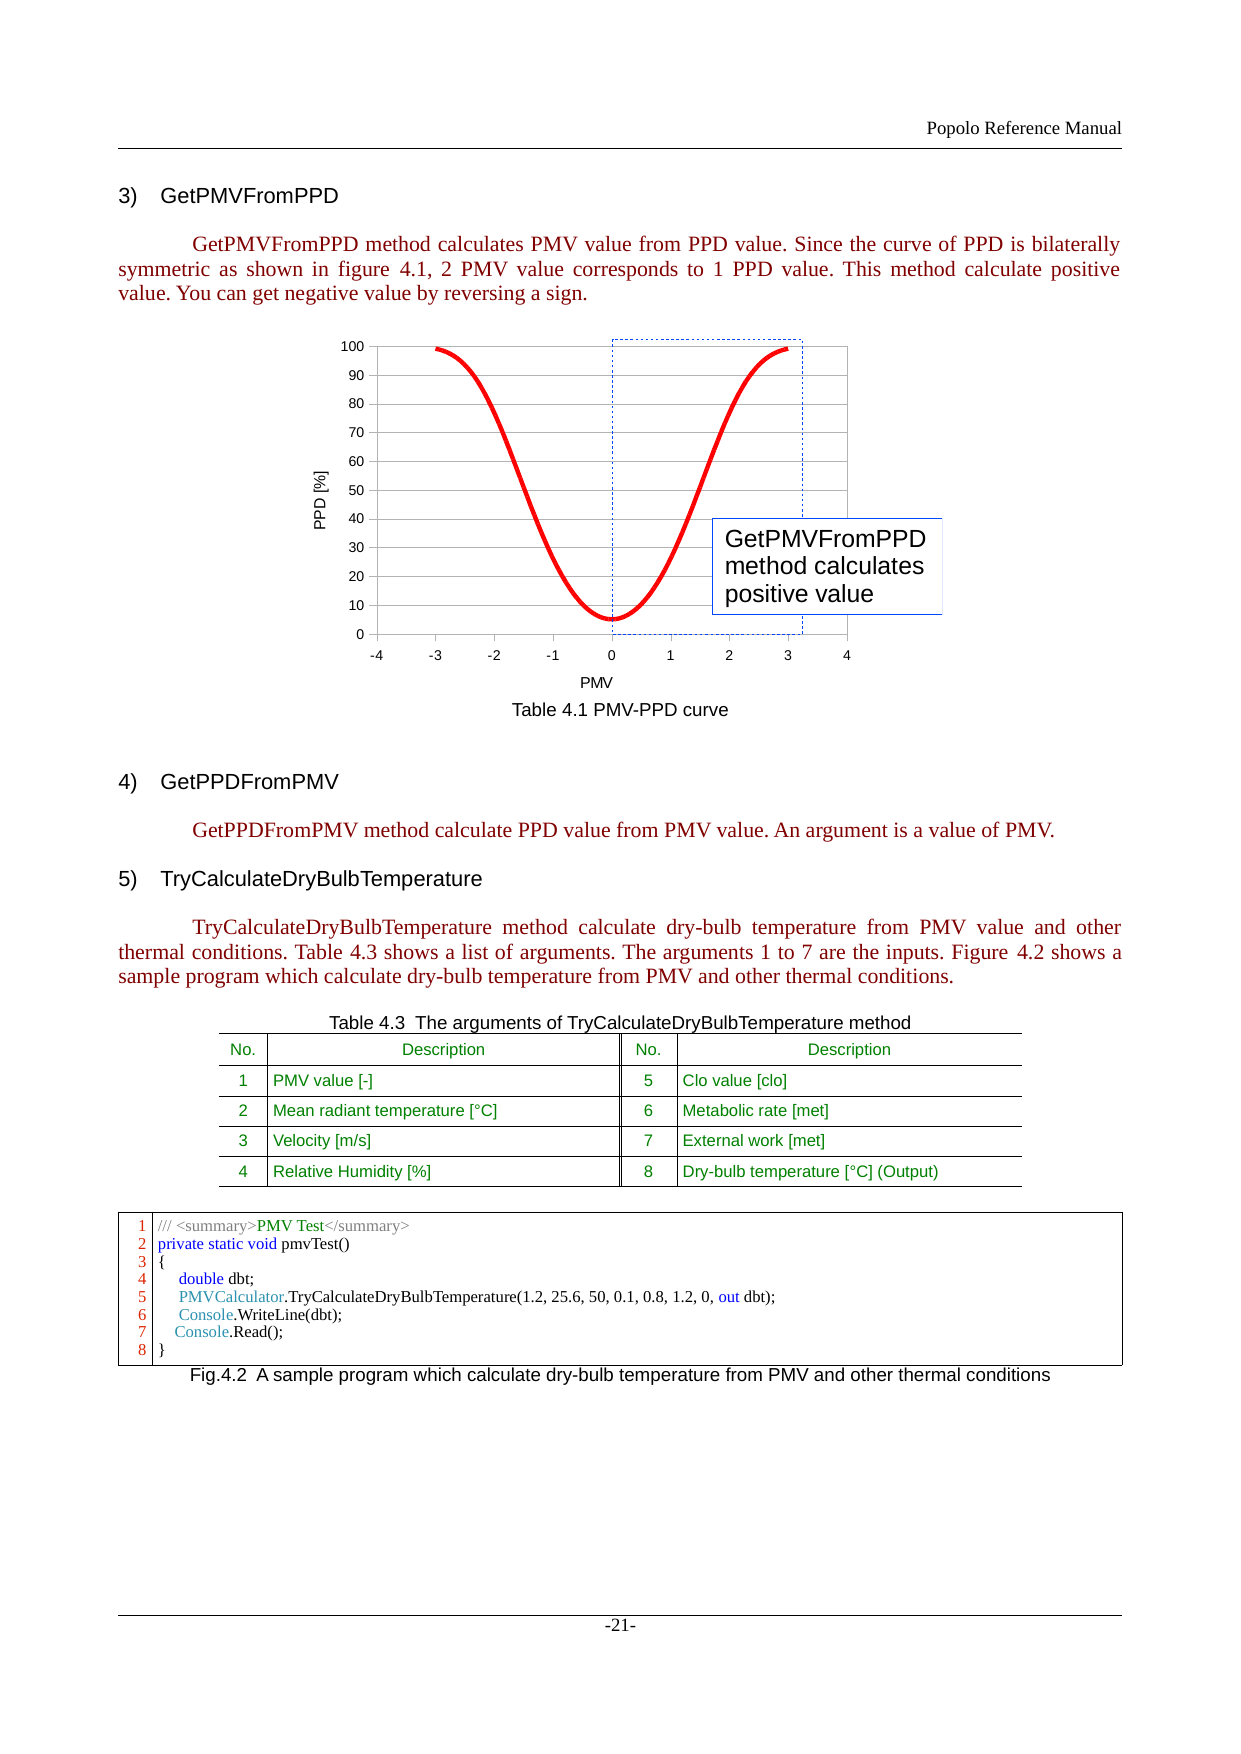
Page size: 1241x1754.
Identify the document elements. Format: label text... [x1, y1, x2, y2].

table_header 1 2 3 4 5 6 7 8 [119, 1213, 152, 1365]
table_header No. [219, 1034, 267, 1064]
table_cell 5 [622, 1066, 677, 1096]
table_cell External work [met] [678, 1127, 1022, 1156]
subtitle TryCalculateDryBulbTemperature [118, 867, 1122, 891]
text GetPPDFromPMV method calculate PPD value from PMV value. An argument is a value of PMV. [118, 818, 1122, 842]
table_cell 8 [622, 1157, 677, 1186]
table_cell Metabolic rate [met] [678, 1097, 1022, 1126]
subtitle GetPPDFromPMV [118, 769, 1122, 794]
table_cell Dry-bulb temperature [°C] (Output) [678, 1157, 1022, 1186]
subtitle GetPMVFromPPD [118, 184, 1122, 208]
table_cell 4 [219, 1157, 267, 1186]
table_header /// <summary>PMV Test</summary> private static void pmvTest() { double dbt; PMVCalculator.TryCalculateDryBulbTemperature(1.2, 25.6, 50, 0.1, 0.8, 1.2, 0, out dbt); Console.WriteLine(dbt); Console.Read(); } [153, 1213, 1122, 1365]
text TryCalculateDryBulbTemperature method calculate dry-bulb temperature from PMV value and other thermal conditions. Table 4.3 shows a list of arguments. The arguments 1 to 7 are the inputs. Figure 4.2 shows a sample program which calculate dry-bulb temperature from PMV and other thermal conditions. [118, 915, 1122, 988]
table_cell Clo value [clo] [678, 1066, 1022, 1096]
table_cell 1 [219, 1066, 267, 1096]
table_cell PMV value [-] [268, 1066, 619, 1096]
table_cell Velocity [m/s] [268, 1127, 619, 1156]
table_cell 3 [219, 1127, 267, 1156]
table_header No. [622, 1034, 677, 1064]
table_cell 2 [219, 1097, 267, 1126]
table_cell 7 [622, 1127, 677, 1156]
text Fig.4.2 A sample program which calculate dry-bulb temperature from PMV and other thermal conditions [118, 1366, 1122, 1386]
table_header Description [678, 1034, 1022, 1064]
text Table 4.3 The arguments of TryCalculateDryBulbTemperature method [118, 1012, 1122, 1033]
table_header Description [268, 1034, 619, 1064]
text Table 4.1 PMV-PPD curve [118, 329, 1122, 721]
table_cell Mean radiant temperature [°C] [268, 1097, 619, 1126]
table_cell Relative Humidity [%] [268, 1157, 619, 1186]
table_cell 6 [622, 1097, 677, 1126]
text GetPMVFromPPD method calculates PMV value from PPD value. Since the curve of PPD is bilaterally symmetric as shown in figure 4.1, 2 PMV value corresponds to 1 PPD value. This method calculate positive value. You can get negative value by reversing a sign. [118, 232, 1122, 305]
